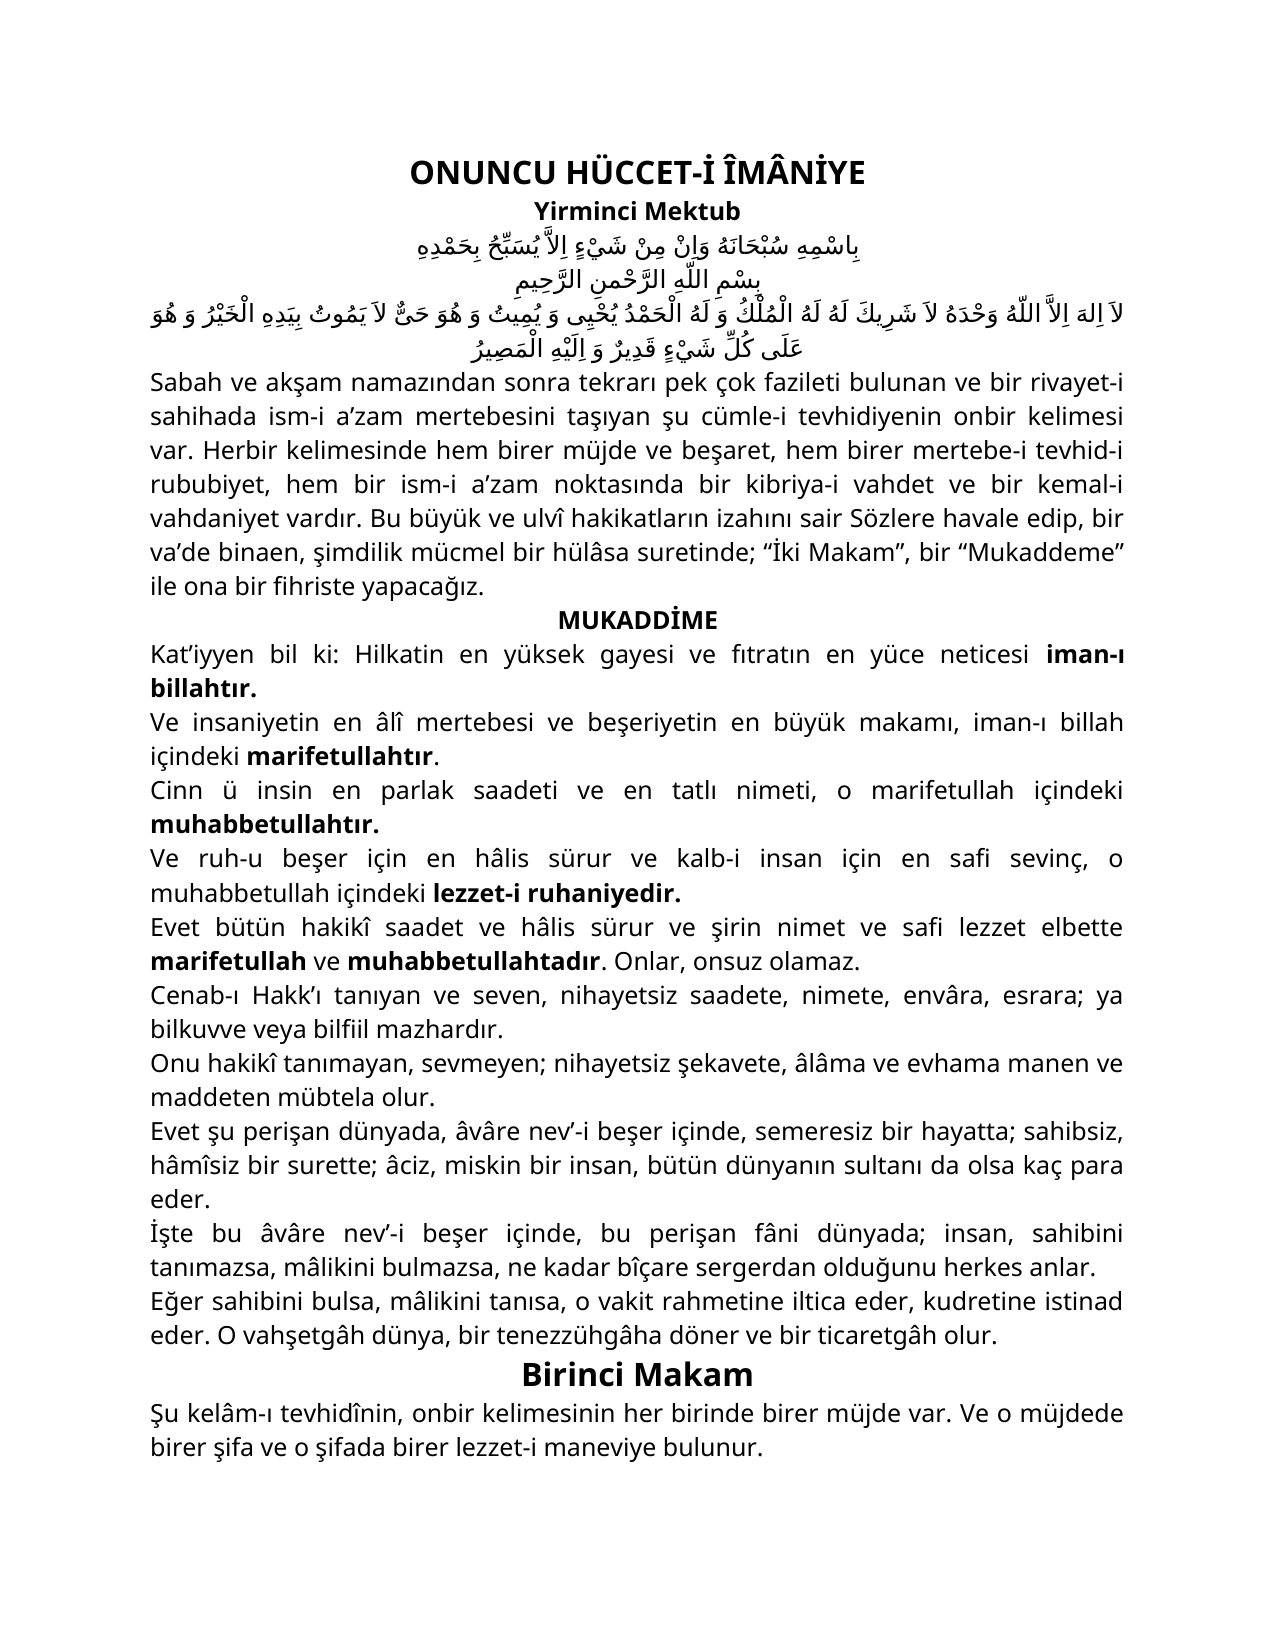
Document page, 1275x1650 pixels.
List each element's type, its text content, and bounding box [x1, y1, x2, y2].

text Cinn ü insin en parlak saadeti ve en tatlı nimeti, o marifetullah içindeki muhabbetullahtır. [150, 773, 1125, 841]
text لاَ اِلهَ اِلاَّ اللّهُ وَحْدَهُ لاَ شَرِيكَ لَهُ لَهُ الْمُلْكُ وَ لَهُ الْحَمْدُ يُحْيِى وَ يُمِيتُ وَ هُوَ حَىٌّ لاَ يَمُوتُ بِيَدِهِ الْخَيْرُ وَ هُوَ عَلَى كُلِّ شَيْءٍ قَدِيرٌ وَ اِلَيْهِ الْمَصِيرُ [150, 296, 1125, 364]
subtitle Birinci Makam [150, 1352, 1125, 1396]
text Eğer sahibini bulsa, mâlikini tanısa, o vakit rahmetine iltica eder, kudretine istinad eder. O vahşetgâh dünya, bir tenezzühgâha döner ve bir ticaretgâh olur. [150, 1284, 1125, 1352]
text Evet bütün hakikî saadet ve hâlis sürur ve şirin nimet ve safi lezzet elbette marifetullah ve muhabbetullahtadır. Onlar, onsuz olamaz. [150, 909, 1125, 977]
text MUKADDİME [150, 603, 1125, 637]
subtitle ONUNCU HÜCCET-İ ÎMÂNİYE [150, 150, 1125, 194]
text Ve ruh-u beşer için en hâlis sürur ve kalb-i insan için en safi sevinç, o muhabbetullah içindeki lezzet-i ruhaniyedir. [150, 841, 1125, 909]
text Kat’iyyen bil ki: Hilkatin en yüksek gayesi ve fıtratın en yüce neticesi iman-ı billahtır. [150, 637, 1125, 705]
text Evet şu perişan dünyada, âvâre nev’-i beşer içinde, semeresiz bir hayatta; sahibsiz, hâmîsiz bir surette; âciz, miskin bir insan, bütün dünyanın sultanı da olsa kaç para eder. [150, 1114, 1125, 1216]
text Onu hakikî tanımayan, sevmeyen; nihayetsiz şekavete, âlâma ve evhama manen ve maddeten mübtela olur. [150, 1046, 1125, 1114]
text Ve insaniyetin en âlî mertebesi ve beşeriyetin en büyük makamı, iman-ı billah içindeki marifetullahtır. [150, 705, 1125, 773]
text Sabah ve akşam namazından sonra tekrarı pek çok fazileti bulunan ve bir rivayet-i sahihada ism-i a’zam mertebesini taşıyan şu cümle-i tevhidiyenin onbir kelimesi var. Herbir kelimesinde hem birer müjde ve beşaret, hem birer mertebe-i tevhid-i rububiyet, hem bir ism-i a’zam noktasında bir kibriya-i vahdet ve bir kemal-i vahdaniyet vardır. Bu büyük ve ulvî hakikatların izahını sair Sözlere havale edip, bir va’de binaen, şimdilik mücmel bir hülâsa suretinde; “İki Makam”, bir “Mukaddeme” ile ona bir fihriste yapacağız. [150, 364, 1125, 603]
text İşte bu âvâre nev’-i beşer içinde, bu perişan fâni dünyada; insan, sahibini tanımazsa, mâlikini bulmazsa, ne kadar bîçare sergerdan olduğunu herkes anlar. [150, 1216, 1125, 1284]
text Cenab-ı Hakk’ı tanıyan ve seven, nihayetsiz saadete, nimete, envâra, esrara; ya bilkuvve veya bilfiil mazhardır. [150, 977, 1125, 1046]
text بِاسْمِهِ سُبْحَانَهُ وَاِنْ مِنْ شَيْءٍ اِلاَّ يُسَبِّحُ بِحَمْدِهِ [150, 228, 1125, 262]
text Yirminci Mektub [150, 194, 1125, 228]
text بِسْمِ اللّهِ الرَّحْمنِ الرَّحِيمِ [150, 262, 1125, 296]
text Şu kelâm-ı tevhidînin, onbir kelimesinin her birinde birer müjde var. Ve o müjdede birer şifa ve o şifada birer lezzet-i maneviye bulunur. [150, 1396, 1125, 1464]
